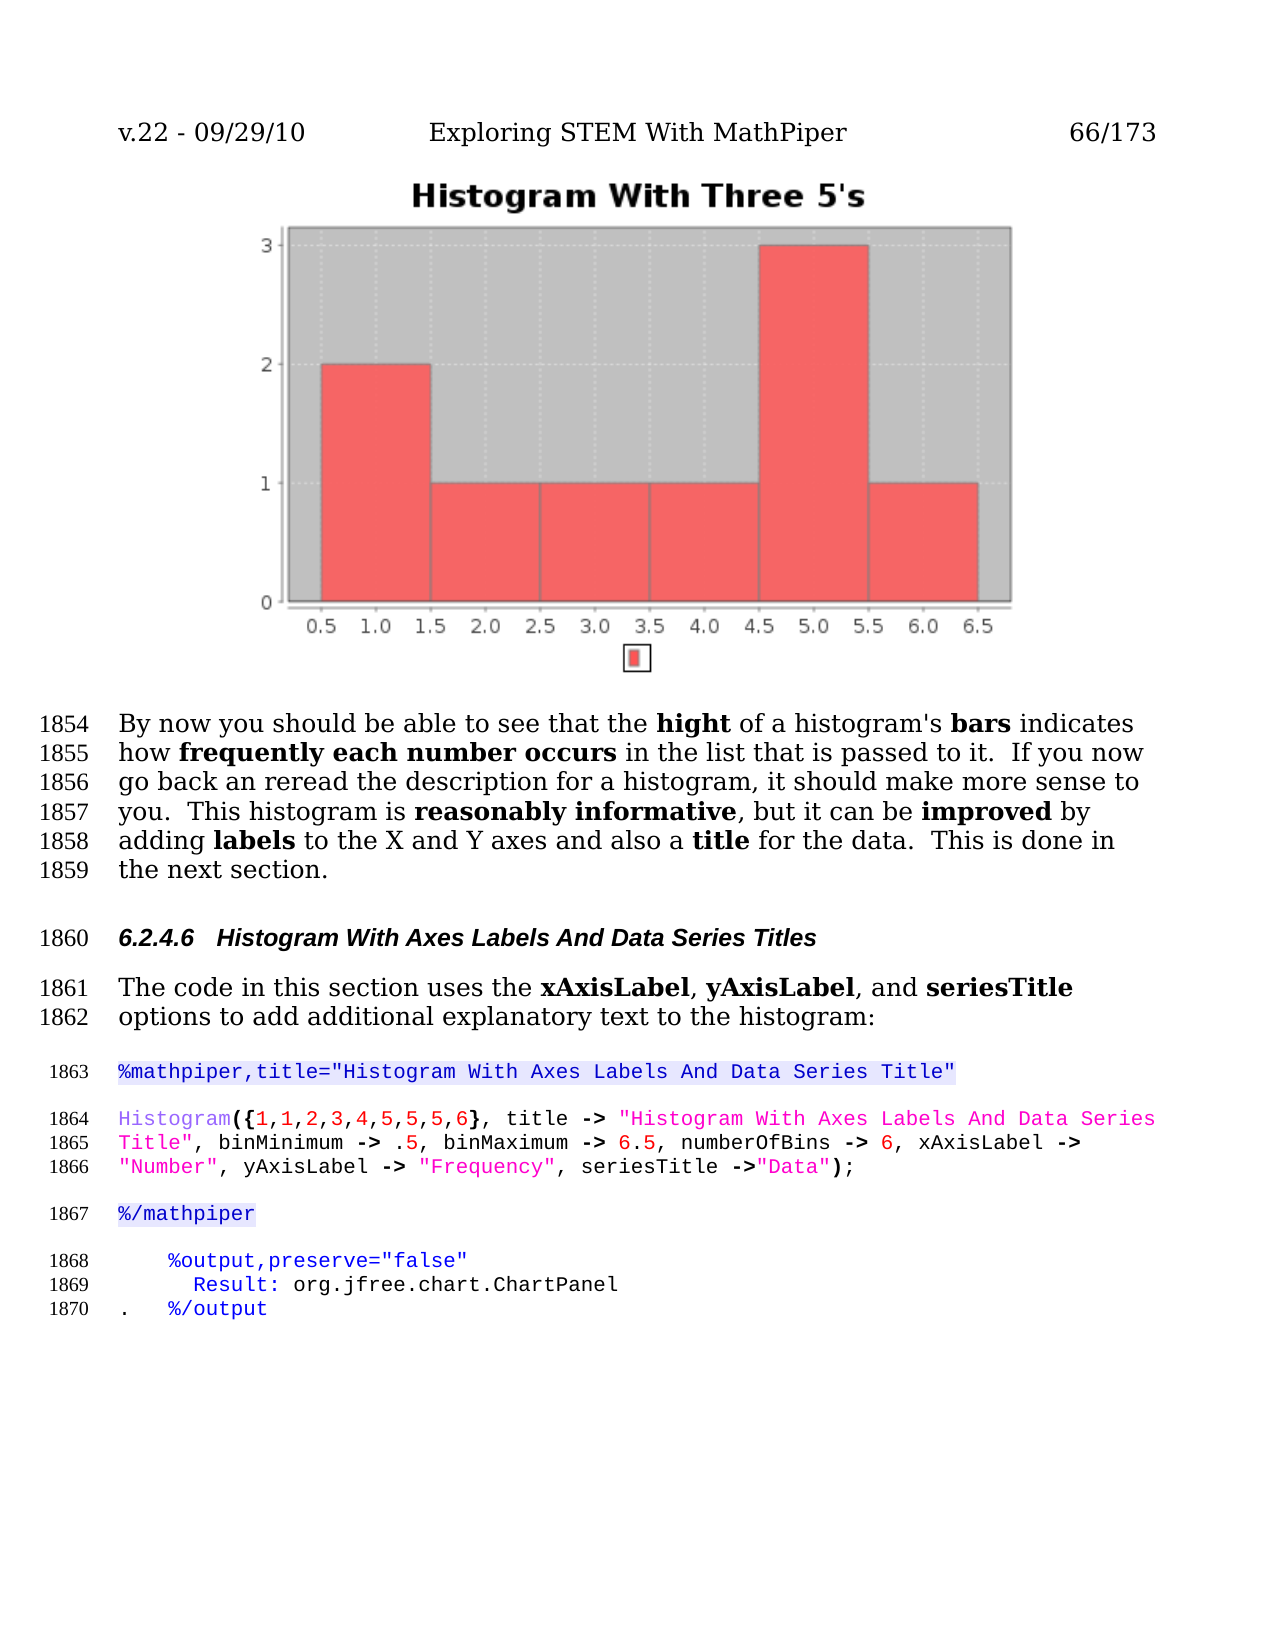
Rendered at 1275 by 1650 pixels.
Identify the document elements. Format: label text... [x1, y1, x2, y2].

text %output,preserve="false" [118, 1250, 1157, 1274]
subtitle Histogram With Axes Labels And Data Series Titles [118, 923, 1157, 952]
text Result: org.jfree.chart.ChartPanel [118, 1274, 1157, 1298]
picture [245, 176, 1030, 674]
text %/mathpiper [118, 1203, 1157, 1227]
text By now you should be able to see that the hight of a histogram's bars indicates how frequently each number occurs in the list that is passed to it. If you now go back an reread the description for a histogram, it should make more sense to you. This histogram is reasonably informative, but it can be improved by adding labels to the X and Y axes and also a title for the data. This is done in the next section. [118, 708, 1157, 884]
text . %/output [118, 1298, 1157, 1321]
text %mathpiper,title="Histogram With Axes Labels And Data Series Title" [118, 1061, 1157, 1085]
text Histogram({1,1,2,3,4,5,5,5,6}, title -> "Histogram With Axes Labels And Data Series Title", binMinimum -> .5, binMaximum -> 6.5, numberOfBins -> 6, xAxisLabel -> "Number", yAxisLabel -> "Frequency", seriesTitle ->"Data"); [118, 1108, 1157, 1179]
text The code in this section uses the xAxisLabel, yAxisLabel, and seriesTitle options to add additional explanatory text to the histogram: [118, 973, 1157, 1031]
